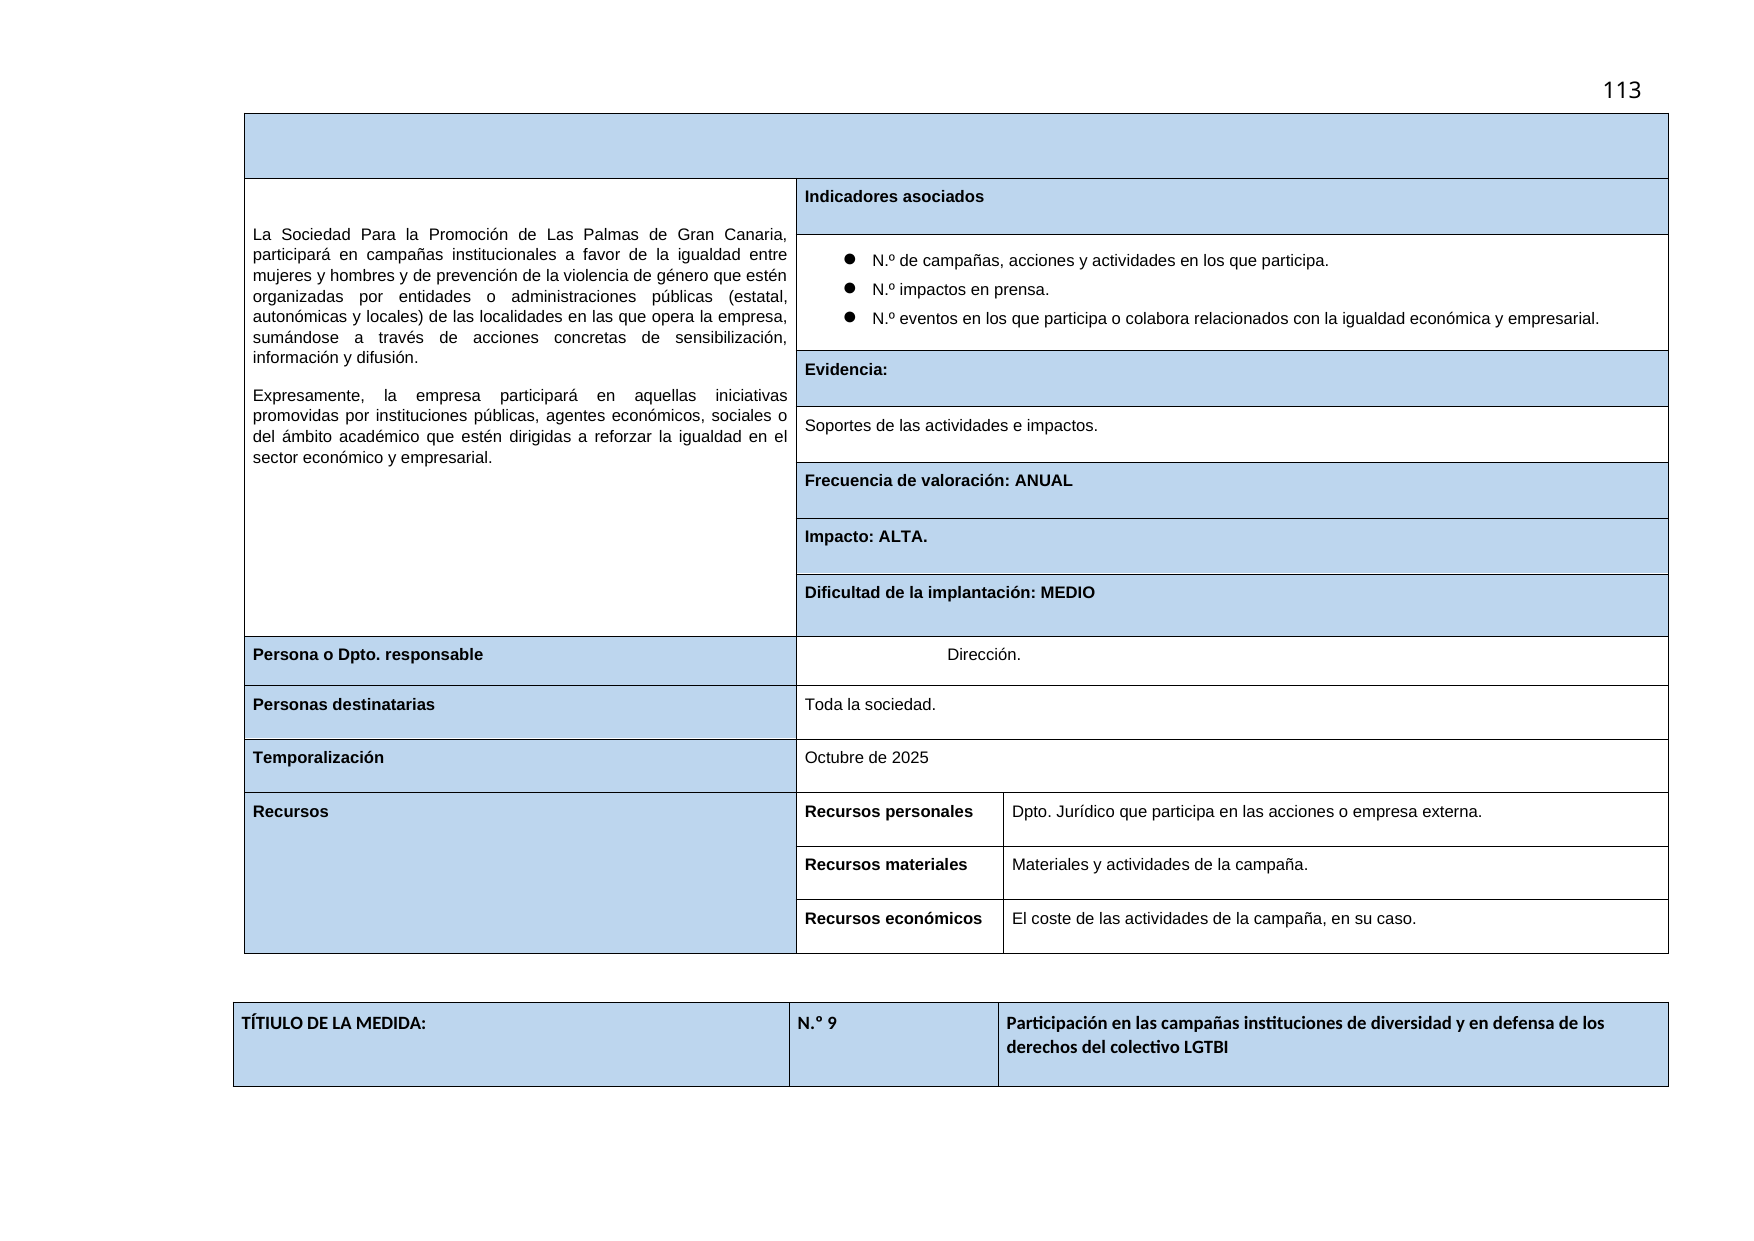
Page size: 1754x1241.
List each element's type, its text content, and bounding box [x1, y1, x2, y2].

table_cell Recursos materiales [797, 847, 1003, 899]
table_cell Octubre de 2025 [797, 740, 1668, 792]
table_cell Dpto. Jurídico que participa en las acciones o empresa externa. [1004, 793, 1668, 846]
table_cell Impacto: ALTA. [797, 519, 1668, 573]
table_cell Recursos personales [797, 793, 1003, 846]
table_cell Indicadores asociados [797, 179, 1668, 234]
table_cell Evidencia: [797, 351, 1668, 406]
table_cell [245, 114, 1668, 178]
table_cell Recursos [245, 793, 796, 953]
table_cell Toda la sociedad. [797, 686, 1668, 738]
table_cell Frecuencia de valoración: ANUAL [797, 463, 1668, 518]
table_header N.º 9 [790, 1003, 998, 1086]
table_cell Dificultad de la implantación: MEDIO [797, 575, 1668, 636]
table_header Participación en las campañas instituciones de diversidad y en defensa de los derechos del colectivo LGTBI [999, 1003, 1668, 1086]
table_cell Soportes de las actividades e impactos. [797, 407, 1668, 462]
table_header TÍTIULO DE LA MEDIDA: [234, 1003, 789, 1086]
table_cell Temporalización [245, 740, 796, 792]
table_cell Persona o Dpto. responsable [245, 637, 796, 685]
table_cell N.º de campañas, acciones y actividades en los que participa. N.º impactos en prensa. N.º eventos en los que participa o colabora relacionados con la igualdad económica y empresarial. [797, 235, 1668, 350]
table_cell Personas destinatarias [245, 686, 796, 738]
table_cell Dirección. [797, 637, 1668, 685]
table_cell La Sociedad Para la Promoción de Las Palmas de Gran Canaria, participará en campañas institucionales a favor de la igualdad entre mujeres y hombres y de prevención de la violencia de género que estén organizadas por entidades o administraciones públicas (estatal, autonómicas y locales) de las localidades en las que opera la empresa, sumándose a través de acciones concretas de sensibilización, información y difusión. Expresamente, la empresa participará en aquellas iniciativas promovidas por instituciones públicas, agentes económicos, sociales o del ámbito académico que estén dirigidas a reforzar la igualdad en el sector económico y empresarial. [245, 179, 796, 636]
table_cell El coste de las actividades de la campaña, en su caso. [1004, 900, 1668, 953]
table_cell Recursos económicos [797, 900, 1003, 953]
table_cell Materiales y actividades de la campaña. [1004, 847, 1668, 899]
